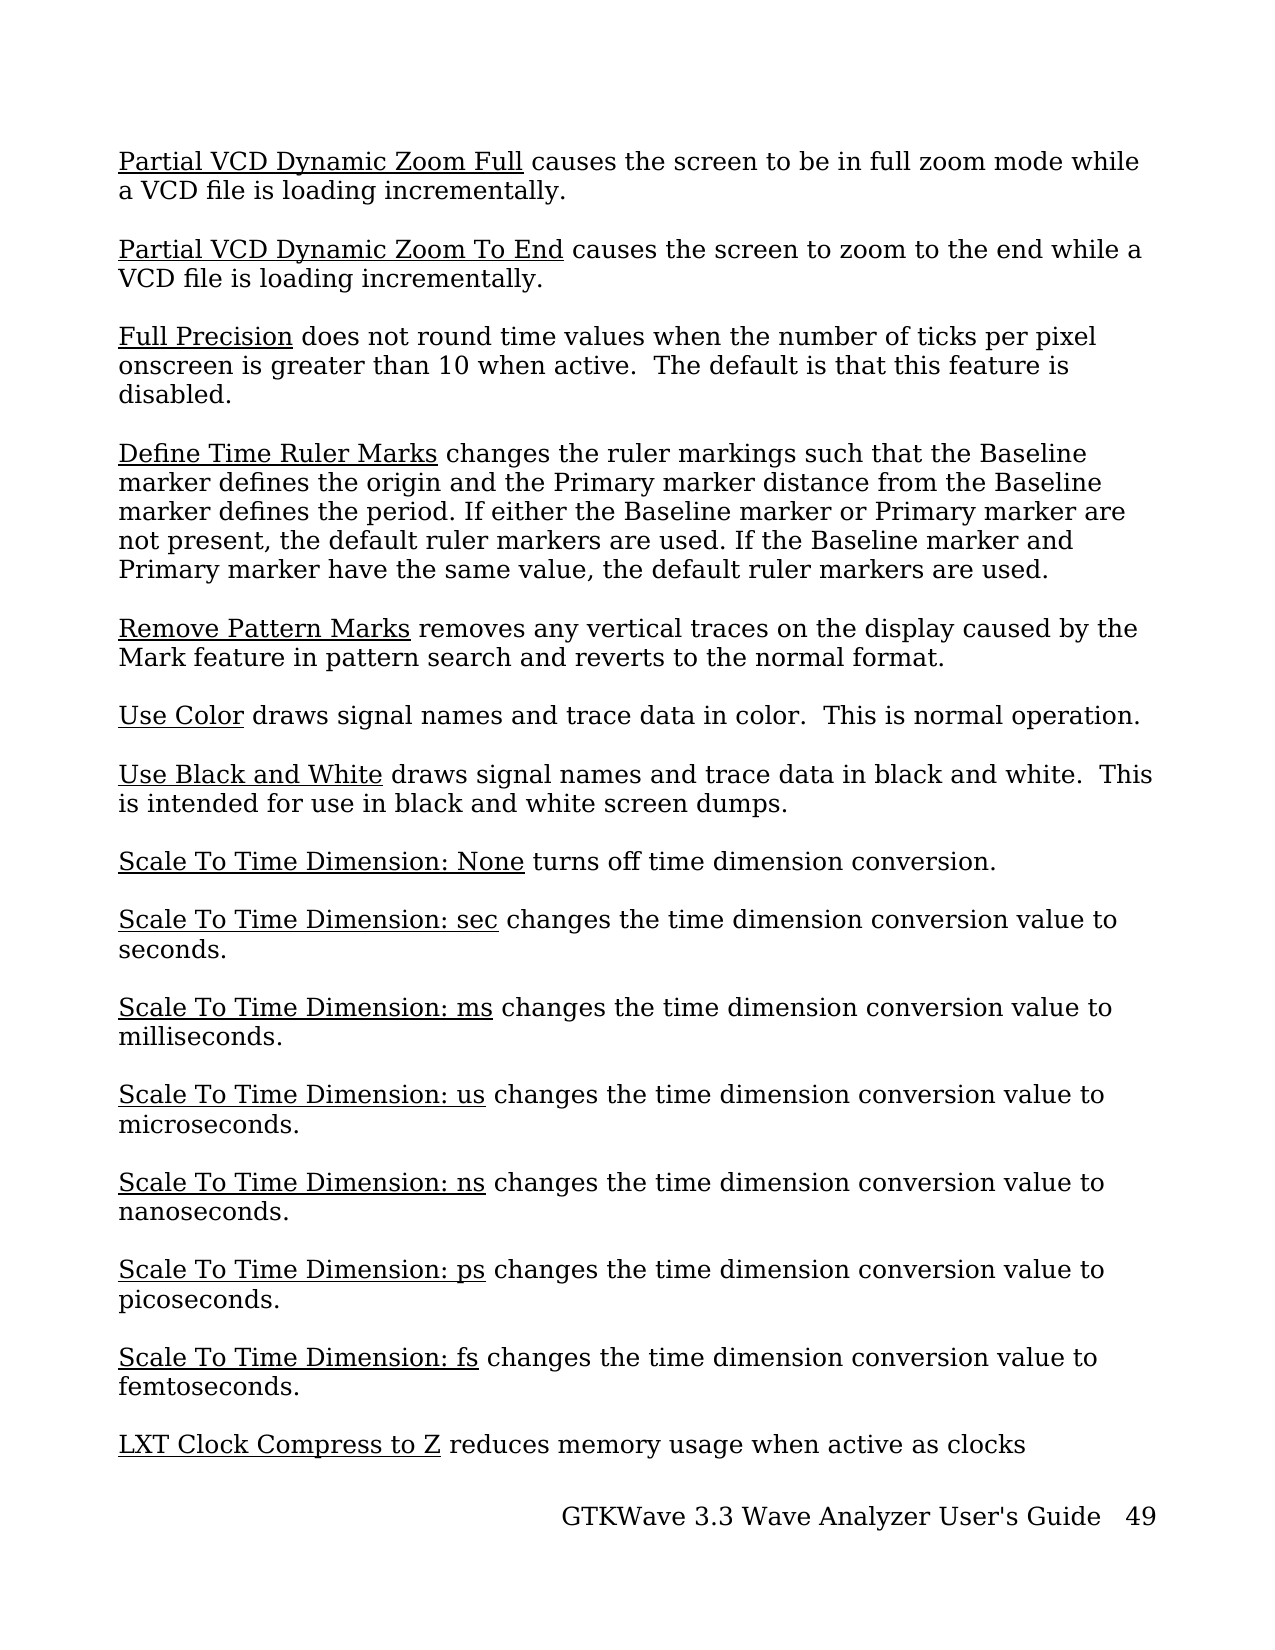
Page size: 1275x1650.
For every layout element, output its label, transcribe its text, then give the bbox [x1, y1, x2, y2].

text LXT Clock Compress to Z reduces memory usage when active as clocks [118, 1431, 1157, 1460]
text Scale To Time Dimension: fs changes the time dimension conversion value to femtoseconds. [118, 1343, 1157, 1401]
text Full Precision does not round time values when the number of ticks per pixel onscreen is greater than 10 when active. The default is that this feature is disabled. [118, 322, 1157, 410]
text Use Color draws signal names and trace data in color. This is normal operation. [118, 701, 1157, 731]
text Scale To Time Dimension: sec changes the time dimension conversion value to seconds. [118, 906, 1157, 964]
text Remove Pattern Marks removes any vertical traces on the display caused by the Mark feature in pattern search and reverts to the normal format. [118, 614, 1157, 672]
text Define Time Ruler Marks changes the ruler markings such that the Baseline marker defines the origin and the Primary marker distance from the Baseline marker defines the period. If either the Baseline marker or Primary marker are not present, the default ruler markers are used. If the Baseline marker and Primary marker have the same value, the default ruler markers are used. [118, 439, 1157, 585]
text Use Black and White draws signal names and trace data in black and white. This is intended for use in black and white screen dumps. [118, 760, 1157, 818]
text Partial VCD Dynamic Zoom To End causes the screen to zoom to the end while a VCD file is loading incrementally. [118, 235, 1157, 293]
text Partial VCD Dynamic Zoom Full causes the screen to be in full zoom mode while a VCD file is loading incrementally. [118, 147, 1157, 206]
text Scale To Time Dimension: ns changes the time dimension conversion value to nanoseconds. [118, 1168, 1157, 1226]
text Scale To Time Dimension: ms changes the time dimension conversion value to milliseconds. [118, 993, 1157, 1051]
text Scale To Time Dimension: ps changes the time dimension conversion value to picoseconds. [118, 1256, 1157, 1314]
text Scale To Time Dimension: None turns off time dimension conversion. [118, 847, 1157, 876]
text Scale To Time Dimension: us changes the time dimension conversion value to microseconds. [118, 1081, 1157, 1139]
